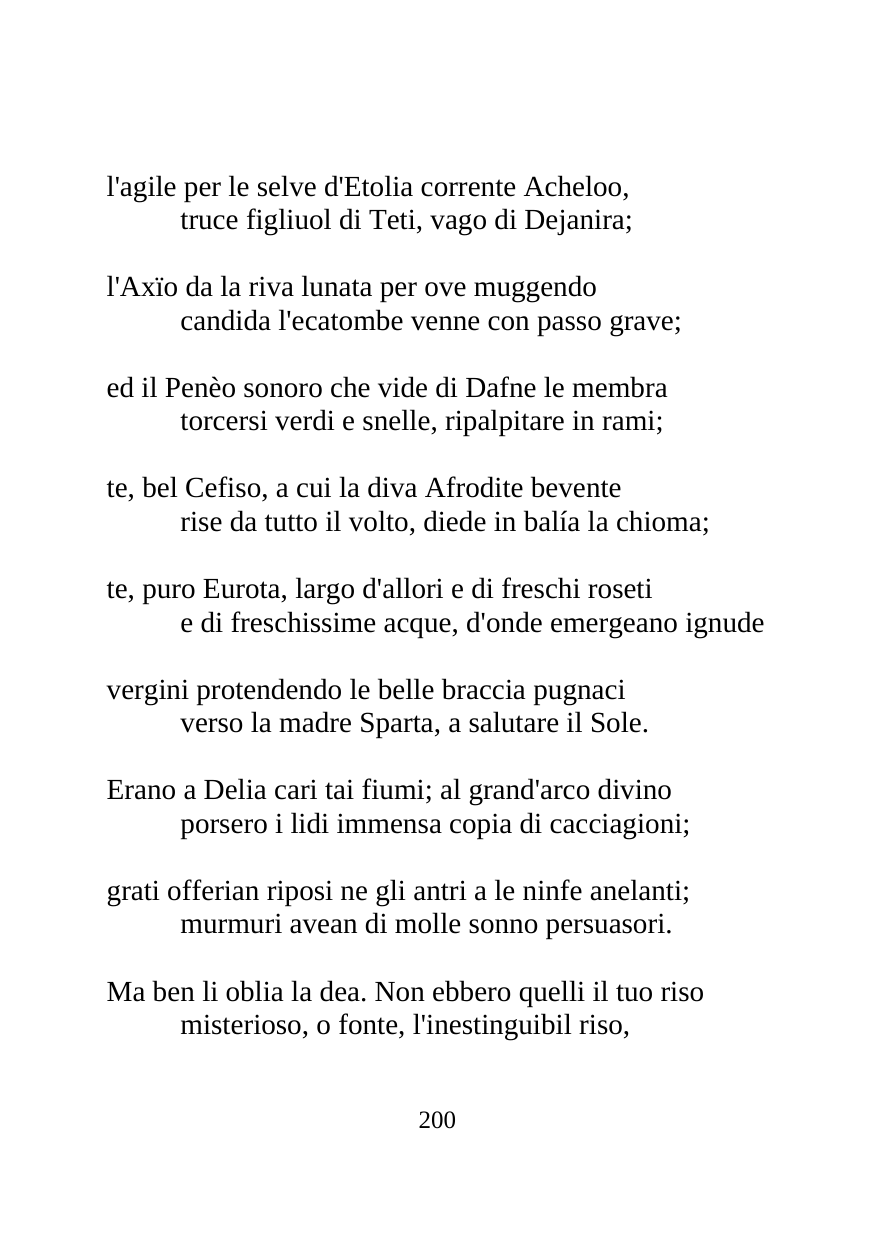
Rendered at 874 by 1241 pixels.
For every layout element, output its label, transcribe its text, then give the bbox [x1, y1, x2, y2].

text ed il Penèo sonoro che vide di Dafne le membra [106, 370, 768, 403]
text torcersi verdi e snelle, ripalpitare in rami; [106, 403, 768, 437]
text misterioso, o fonte, l'inestinguibil riso, [106, 1007, 768, 1041]
text te, puro Eurota, largo d'allori e di freschi roseti [106, 571, 768, 605]
text grati offerian riposi ne gli antri a le ninfe anelanti; [106, 873, 768, 907]
text vergini protendendo le belle braccia pugnaci [106, 672, 768, 705]
text e di freschissime acque, d'onde emergeano ignude [106, 605, 768, 638]
text l'Axïo da la riva lunata per ove muggendo [106, 269, 768, 303]
text truce figliuol di Teti, vago di Dejanira; [106, 202, 768, 236]
text murmuri avean di molle sonno persuasori. [106, 907, 768, 940]
text Erano a Delia cari tai fiumi; al grand'arco divino [106, 772, 768, 806]
text verso la madre Sparta, a salutare il Sole. [106, 705, 768, 739]
text Ma ben li oblia la dea. Non ebbero quelli il tuo riso [106, 974, 768, 1007]
text rise da tutto il volto, diede in balía la chioma; [106, 504, 768, 538]
text l'agile per le selve d'Etolia corrente Acheloo, [106, 169, 768, 202]
text candida l'ecatombe venne con passo grave; [106, 303, 768, 336]
text te, bel Cefiso, a cui la diva Afrodite bevente [106, 471, 768, 504]
text porsero i lidi immensa copia di cacciagioni; [106, 806, 768, 839]
